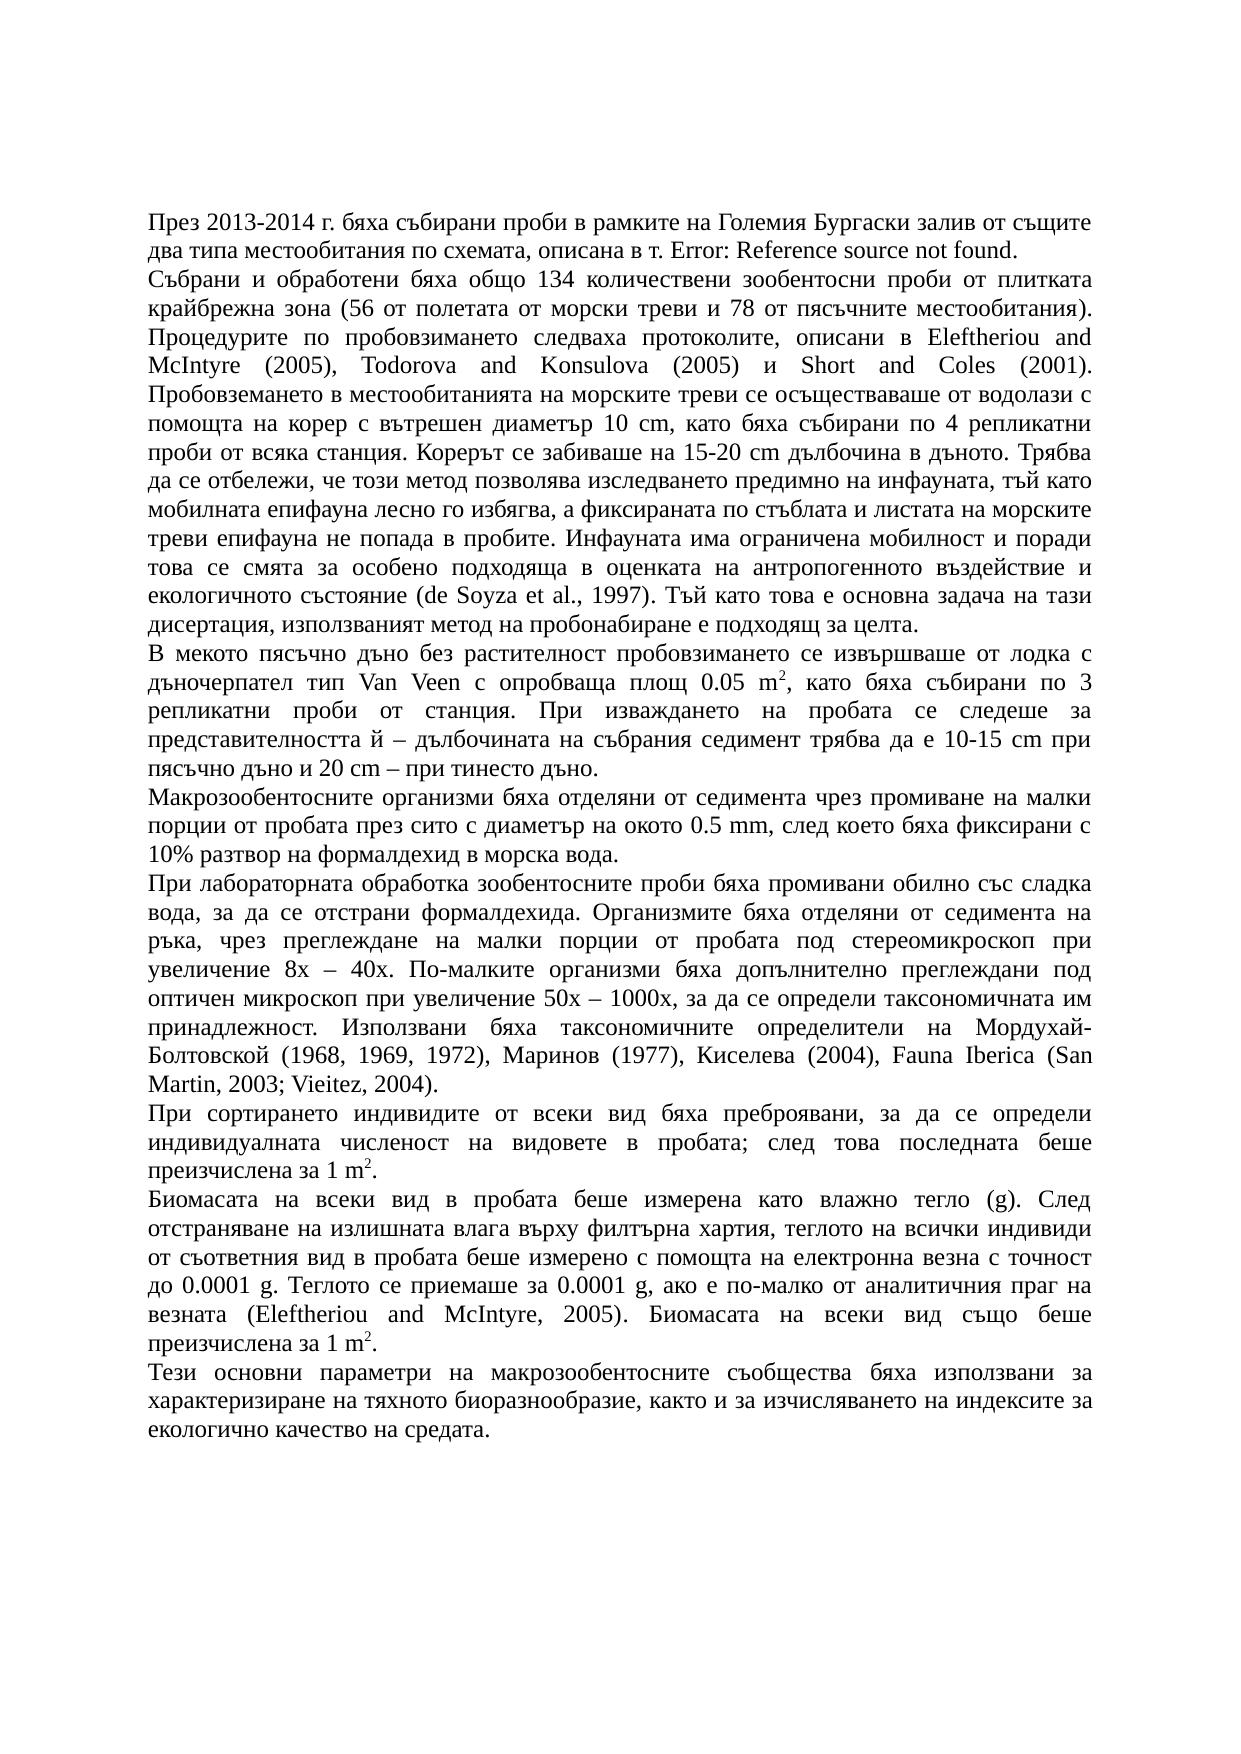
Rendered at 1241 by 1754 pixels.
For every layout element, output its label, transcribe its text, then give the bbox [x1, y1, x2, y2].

text В мекото пясъчно дъно без растителност пробовзимането се извършваше от лодка с дъночерпател тип Van Veen с опробваща площ 0.05 m2, като бяха събирани по 3 репликатни проби от станция. При изваждането на пробата се следеше за представителността й – дълбочината на събрания седимент трябва да е 10-15 cm при пясъчно дъно и 20 cm – при тинесто дъно. [148, 638, 1093, 782]
text При сортирането индивидите от всеки вид бяха преброявани, за да се определи индивидуалната численост на видовете в пробата; след това последната беше преизчислена за 1 m2. [148, 1098, 1093, 1184]
text През 2013-2014 г. бяха събирани проби в рамките на Големия Бургаски залив от същите два типа местообитания по схемата, описана в т. Error: Reference source not found. [148, 207, 1093, 264]
text Тези основни параметри на макрозообентосните съобщества бяха използвани за характеризиране на тяхното биоразнообразие, както и за изчисляването на индексите за екологично качество на средата. [148, 1357, 1093, 1443]
text Биомасата на всеки вид в пробата беше измерена като влажно тегло (g). След отстраняване на излишната влага върху филтърна хартия, теглото на всички индивиди от съответния вид в пробата беше измерено с помощта на електронна везна с точност до 0.0001 g. Теглото се приемаше за 0.0001 g, ако е по-малко от аналитичния праг на везната (Eleftheriou and McIntyre, 2005). Биомасата на всеки вид също беше преизчислена за 1 m2. [148, 1184, 1093, 1357]
text Събрани и обработени бяха общо 134 количествени зообентосни проби от плитката крайбрежна зона (56 от полетата от морски треви и 78 от пясъчните местообитания). Процедурите по пробовзимането следваха протоколите, описани в Eleftheriou and McIntyre (2005), Todorova and Konsulova (2005) и Short and Coles (2001). Пробовземането в местообитанията на морските треви се осъществаваше от водолази с помощта на корер с вътрешен диаметър 10 cm, като бяха събирани по 4 репликатни проби от всяка станция. Корерът се забиваше на 15-20 cm дълбочина в дъното. Трябва да се отбележи, че този метод позволява изследването предимно на инфауната, тъй като мобилната епифауна лесно го избягва, а фиксираната по стъблата и листата на морските треви епифауна не попада в пробите. Инфауната има ограничена мобилност и поради това се смята за особено подходяща в оценката на антропогенното въздействие и екологичното състояние (de Soyza et al., 1997). Тъй като това е основна задача на тази дисертация, използваният метод на пробонабиране е подходящ за целта. [148, 264, 1093, 638]
text Макрозообентосните организми бяха отделяни от седимента чрез промиване на малки порции от пробата през сито с диаметър на окото 0.5 mm, след което бяха фиксирани с 10% разтвор на формалдехид в морска вода. [148, 782, 1093, 868]
text При лабораторната обработка зообентосните проби бяха промивани обилно със сладка вода, за да се отстрани формалдехида. Организмите бяха отделяни от седимента на ръка, чрез преглеждане на малки порции от пробата под стереомикроскоп при увеличение 8х – 40х. По-малките организми бяха допълнително преглеждани под оптичен микроскоп при увеличение 50х – 1000х, за да се определи таксономичната им принадлежност. Използвани бяха таксономичните определители на Мордухай-Болтовской (1968, 1969, 1972), Маринов (1977), Киселева (2004), Fauna Iberica (San Martin, 2003; Vieitez, 2004). [148, 868, 1093, 1098]
